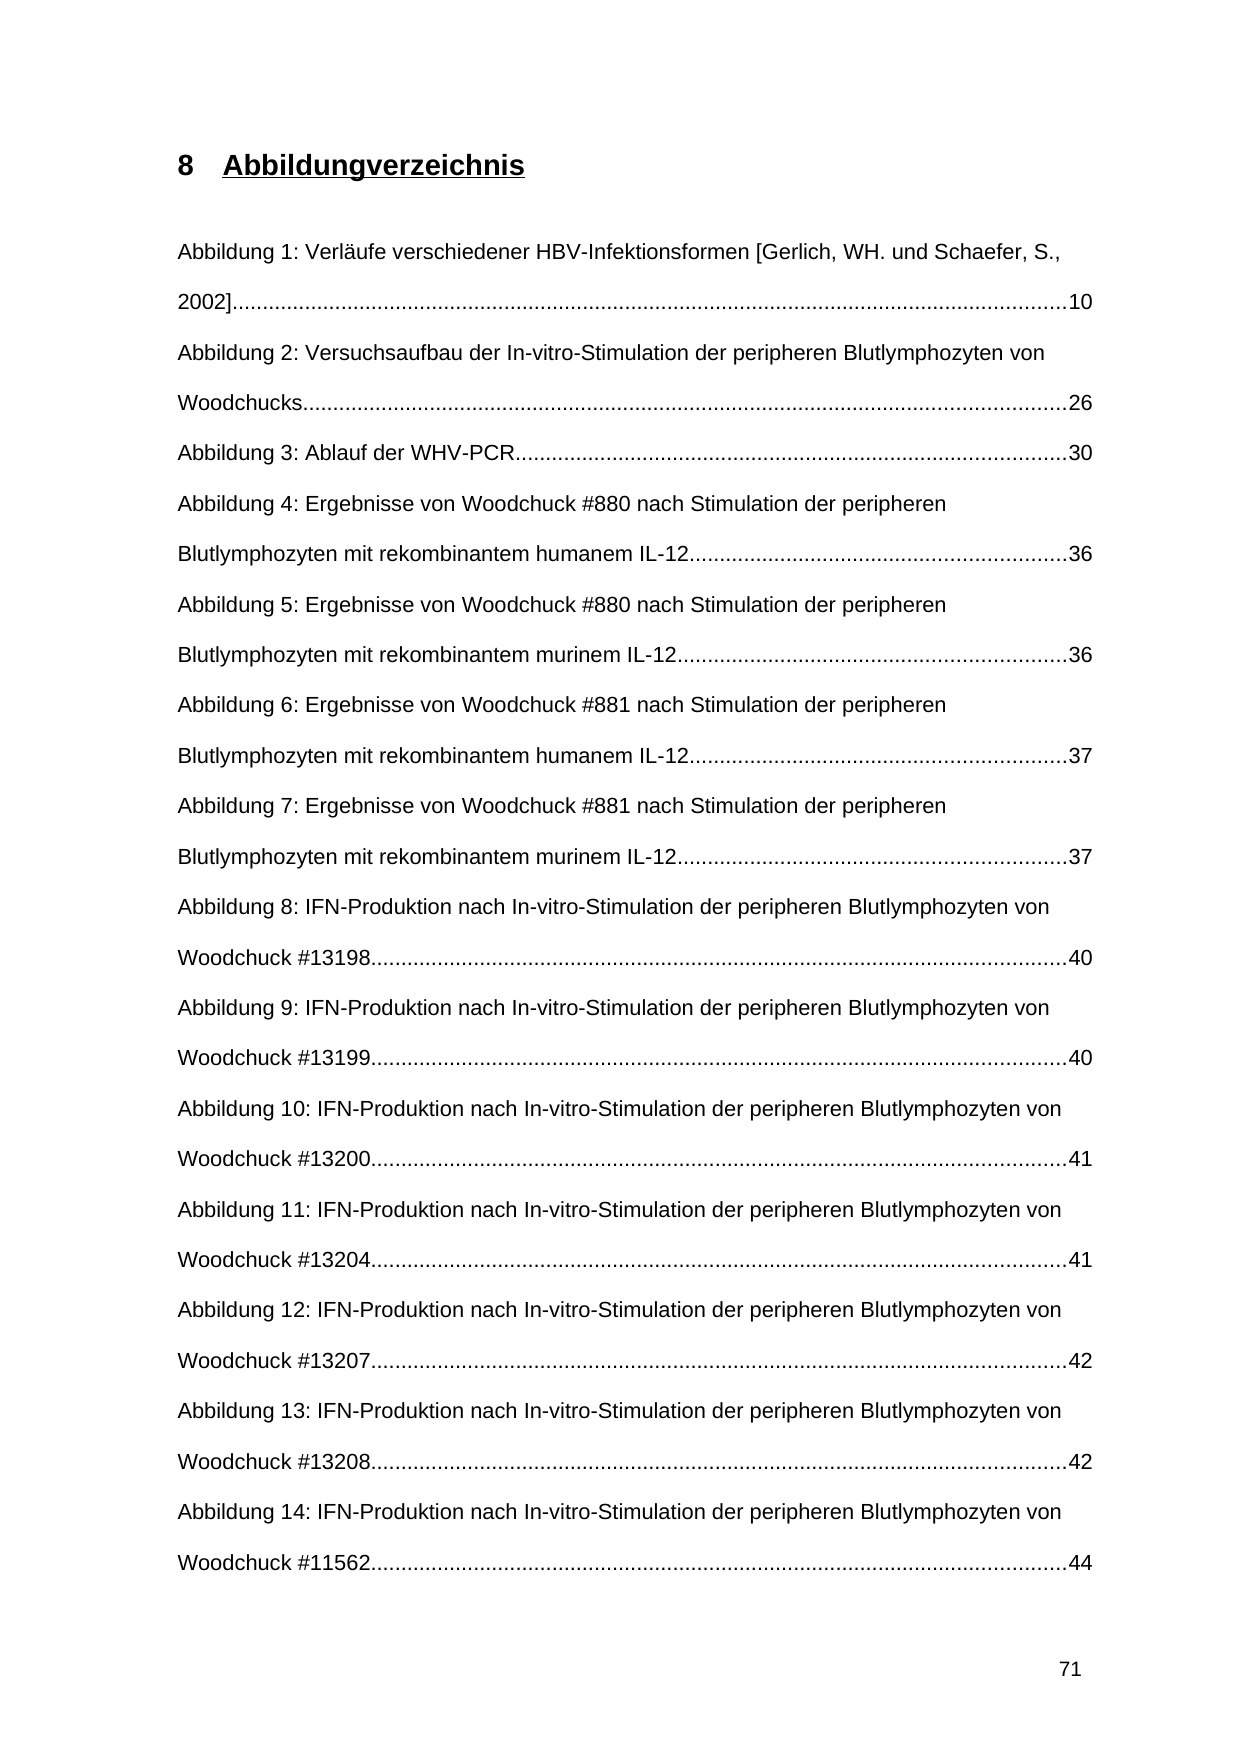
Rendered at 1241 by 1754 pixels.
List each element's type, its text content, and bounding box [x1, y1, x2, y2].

text Abbildung 4: Ergebnisse von Woodchuck #880 nach Stimulation der peripheren Blutlymphozyten mit rekombinantem humanem IL-12 36 [177, 491, 1093, 566]
text Abbildung 3: Ablauf der WHV-PCR 30 [177, 440, 1093, 466]
subtitle Abbildungverzeichnis [177, 148, 1093, 181]
text Abbildung 2: Versuchsaufbau der In-vitro-Stimulation der peripheren Blutlymphozyten von Woodchucks 26 [177, 339, 1093, 415]
text Abbildung 14: IFN-Produktion nach In-vitro-Stimulation der peripheren Blutlymphozyten von Woodchuck #11562 44 [177, 1499, 1093, 1575]
text Abbildung 7: Ergebnisse von Woodchuck #881 nach Stimulation der peripheren Blutlymphozyten mit rekombinantem murinem IL-12 37 [177, 793, 1093, 869]
text Abbildung 5: Ergebnisse von Woodchuck #880 nach Stimulation der peripheren Blutlymphozyten mit rekombinantem murinem IL-12 36 [177, 592, 1093, 667]
text Abbildung 6: Ergebnisse von Woodchuck #881 nach Stimulation der peripheren Blutlymphozyten mit rekombinantem humanem IL-12 37 [177, 692, 1093, 768]
text Abbildung 13: IFN-Produktion nach In-vitro-Stimulation der peripheren Blutlymphozyten von Woodchuck #13208 42 [177, 1398, 1093, 1474]
text Abbildung 12: IFN-Produktion nach In-vitro-Stimulation der peripheren Blutlymphozyten von Woodchuck #13207 42 [177, 1297, 1093, 1373]
text Abbildung 1: Verläufe verschiedener HBV-Infektionsformen [Gerlich, WH. und Schaefer, S., 2002] 10 [177, 239, 1093, 314]
text Abbildung 11: IFN-Produktion nach In-vitro-Stimulation der peripheren Blutlymphozyten von Woodchuck #13204 41 [177, 1197, 1093, 1272]
text Abbildung 9: IFN-Produktion nach In-vitro-Stimulation der peripheren Blutlymphozyten von Woodchuck #13199 40 [177, 995, 1093, 1071]
text Abbildung 8: IFN-Produktion nach In-vitro-Stimulation der peripheren Blutlymphozyten von Woodchuck #13198 40 [177, 894, 1093, 970]
text Abbildung 10: IFN-Produktion nach In-vitro-Stimulation der peripheren Blutlymphozyten von Woodchuck #13200 41 [177, 1096, 1093, 1171]
